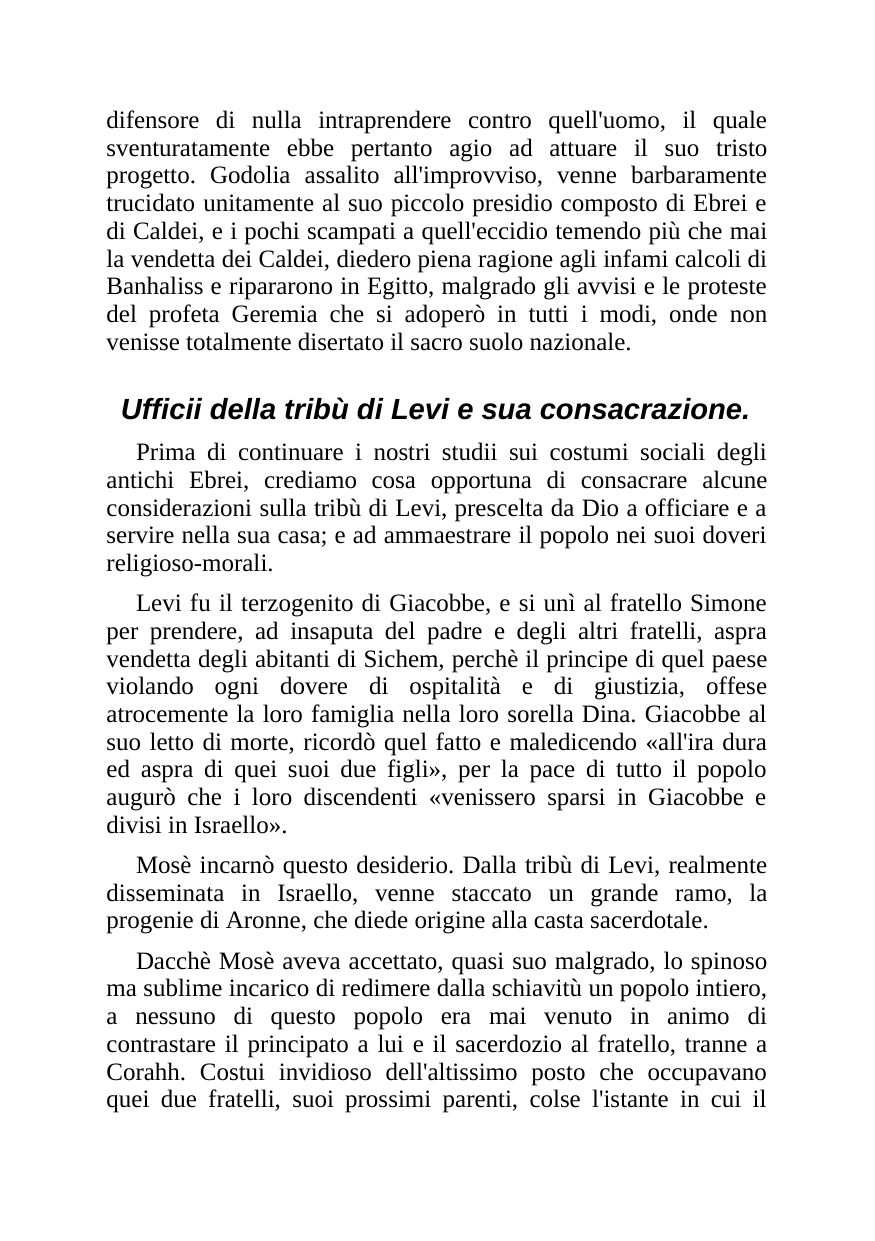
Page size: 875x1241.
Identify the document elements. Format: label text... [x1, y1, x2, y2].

text Dacchè Mosè aveva accettato, quasi suo malgrado, lo spinoso ma sublime incarico di redimere dalla schiavitù un popolo intiero, a nessuno di questo popolo era mai venuto in animo di contrastare il principato a lui e il sacerdozio al fratello, tranne a Corahh. Costui invidioso dell'altissimo posto che occupavano quei due fratelli, suoi prossimi parenti, colse l'istante in cui il [106, 947, 768, 1113]
text Levi fu il terzogenito di Giacobbe, e si unì al fratello Simone per prendere, ad insaputa del padre e degli altri fratelli, aspra vendetta degli abitanti di Sichem, perchè il principe di quel paese violando ogni dovere di ospitalità e di giustizia, offese atrocemente la loro famiglia nella loro sorella Dina. Giacobbe al suo letto di morte, ricordò quel fatto e maledicendo «all'ira dura ed aspra di quei suoi due figli», per la pace di tutto il popolo augurò che i loro discendenti «venissero sparsi in Giacobbe e divisi in Israello». [106, 589, 768, 839]
text Prima di continuare i nostri studii sui costumi sociali degli antichi Ebrei, crediamo cosa opportuna di consacrare alcune considerazioni sulla tribù di Levi, prescelta da Dio a officiare e a servire nella sua casa; e ad ammaestrare il popolo nei suoi doveri religioso-morali. [106, 438, 768, 577]
subtitle Ufficii della tribù di Levi e sua consacrazione. [106, 393, 768, 426]
text Mosè incarnò questo desiderio. Dalla tribù di Levi, realmente disseminata in Israello, venne staccato un grande ramo, la progenie di Aronne, che diede origine alla casta sacerdotale. [106, 851, 768, 934]
text difensore di nulla intraprendere contro quell'uomo, il quale sventuratamente ebbe pertanto agio ad attuare il suo tristo progetto. Godolia assalito all'improvviso, venne barbaramente trucidato unitamente al suo piccolo presidio composto di Ebrei e di Caldei, e i pochi scampati a quell'eccidio temendo più che mai la vendetta dei Caldei, diedero piena ragione agli infami calcoli di Banhaliss e ripararono in Egitto, malgrado gli avvisi e le proteste del profeta Geremia che si adoperò in tutti i modi, onde non venisse totalmente disertato il sacro suolo nazionale. [106, 106, 768, 356]
